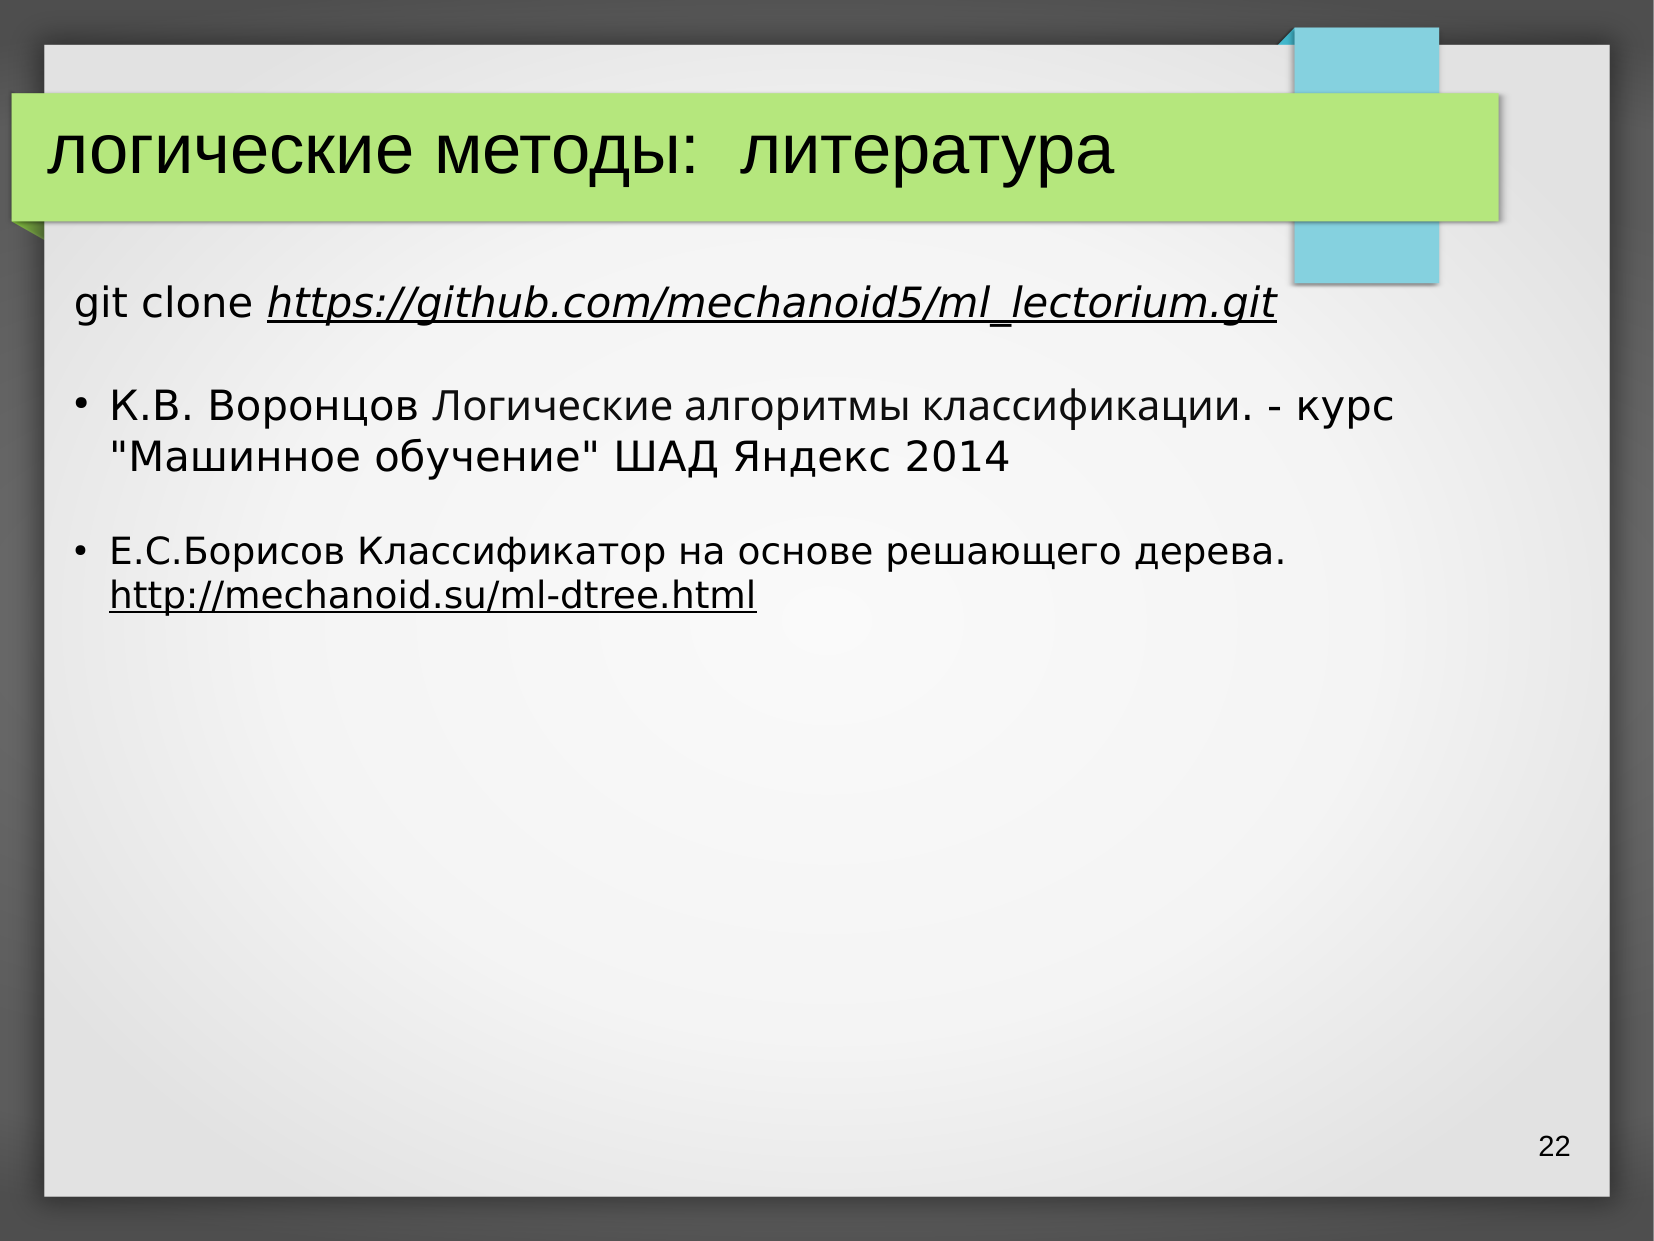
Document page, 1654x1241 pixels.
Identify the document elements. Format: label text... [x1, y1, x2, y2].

title логические методы: литература [47, 96, 1536, 201]
picture [0, 0, 1654, 1241]
text_box git clone https://github.com/mechanoid5/ml_lectorium.git К.В. Воронцов Логические алгоритмы классификации. - курс "Машинное обучение" ШАД Яндекс 2014 Е.С.Борисов Классификатор на основе решающего дерева. http://mechanoid.su/ml-dtree.html [59, 271, 1489, 1111]
